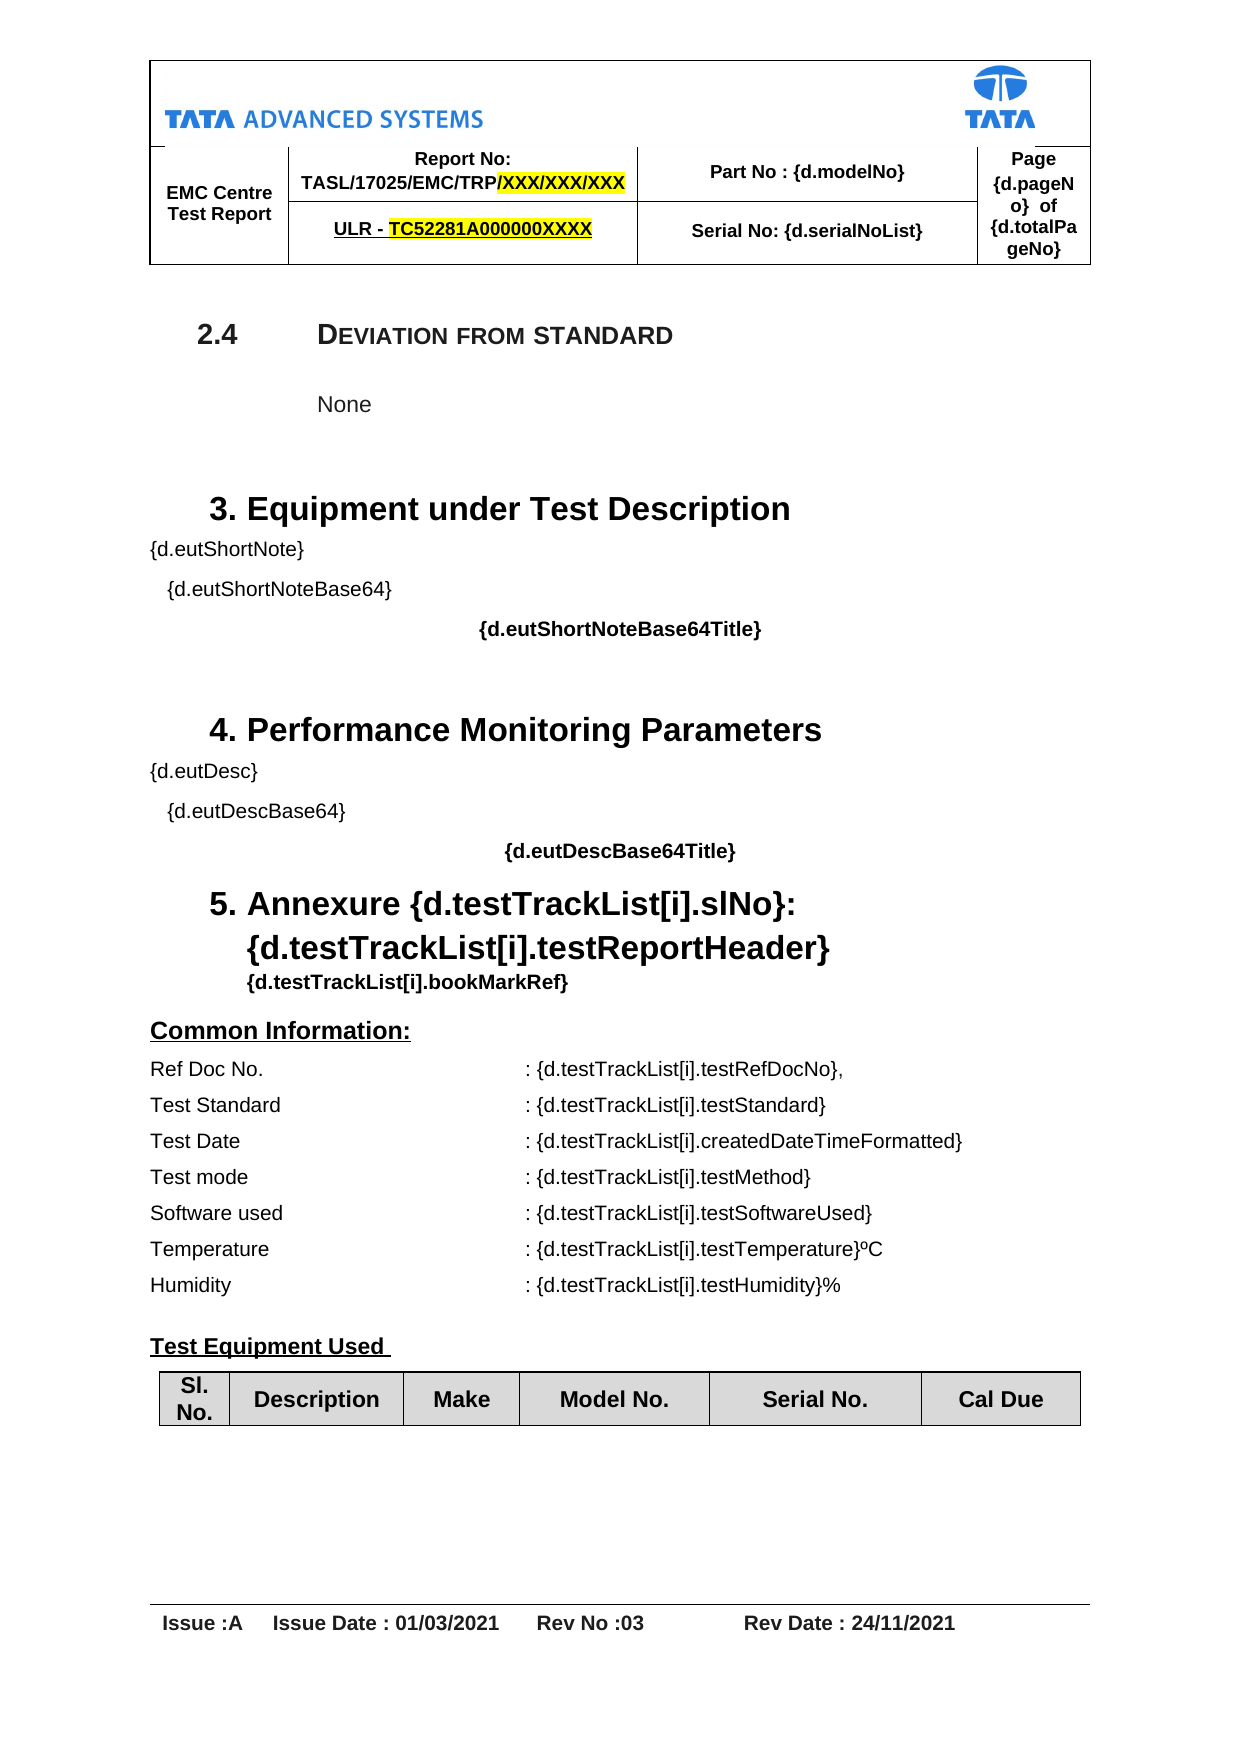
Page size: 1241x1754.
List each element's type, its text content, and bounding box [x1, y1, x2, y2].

text Humidity : {d.testTrackList[i].testHumidity}% [150, 1273, 1090, 1297]
text Software used : {d.testTrackList[i].testSoftwareUsed} [150, 1201, 1090, 1225]
text Test mode : {d.testTrackList[i].testMethod} [150, 1165, 1090, 1189]
table_header Serial No. [710, 1373, 921, 1425]
text {d.eutDescBase64Title} [150, 839, 1090, 863]
table_header Model No. [520, 1373, 709, 1425]
text {d.eutShortNoteBase64Title} [150, 617, 1090, 641]
text Test Equipment Used [150, 1333, 1090, 1359]
text Test Standard : {d.testTrackList[i].testStandard} [150, 1093, 1090, 1117]
text {d.eutDesc} [150, 759, 1090, 783]
text {d.eutShortNote} [150, 537, 1090, 561]
subtitle Equipment under Test Description [209, 489, 1090, 527]
table_header Description [230, 1373, 403, 1425]
subtitle Performance Monitoring Parameters [209, 710, 1090, 749]
text Common Information: [150, 1016, 1090, 1044]
table_header Sl. No. [160, 1373, 229, 1425]
text Ref Doc No. : {d.testTrackList[i].testRefDocNo}, [150, 1057, 1090, 1081]
text {d.eutShortNoteBase64} [150, 577, 1090, 601]
text None [300, 391, 1090, 417]
subtitle Deviation from STANDARD [197, 317, 1090, 351]
table_header Cal Due [922, 1373, 1080, 1425]
subtitle Annexure {d.testTrackList[i].slNo}: {d.testTrackList[i].testReportHeader}{d.testTrackList[i].bookMarkRef} [209, 884, 1090, 994]
text Test Date : {d.testTrackList[i].createdDateTimeFormatted} [150, 1129, 1090, 1153]
text Temperature : {d.testTrackList[i].testTemperature}ºC [150, 1237, 1090, 1261]
text {d.eutDescBase64} [150, 799, 1090, 823]
table_header Make [404, 1373, 519, 1425]
